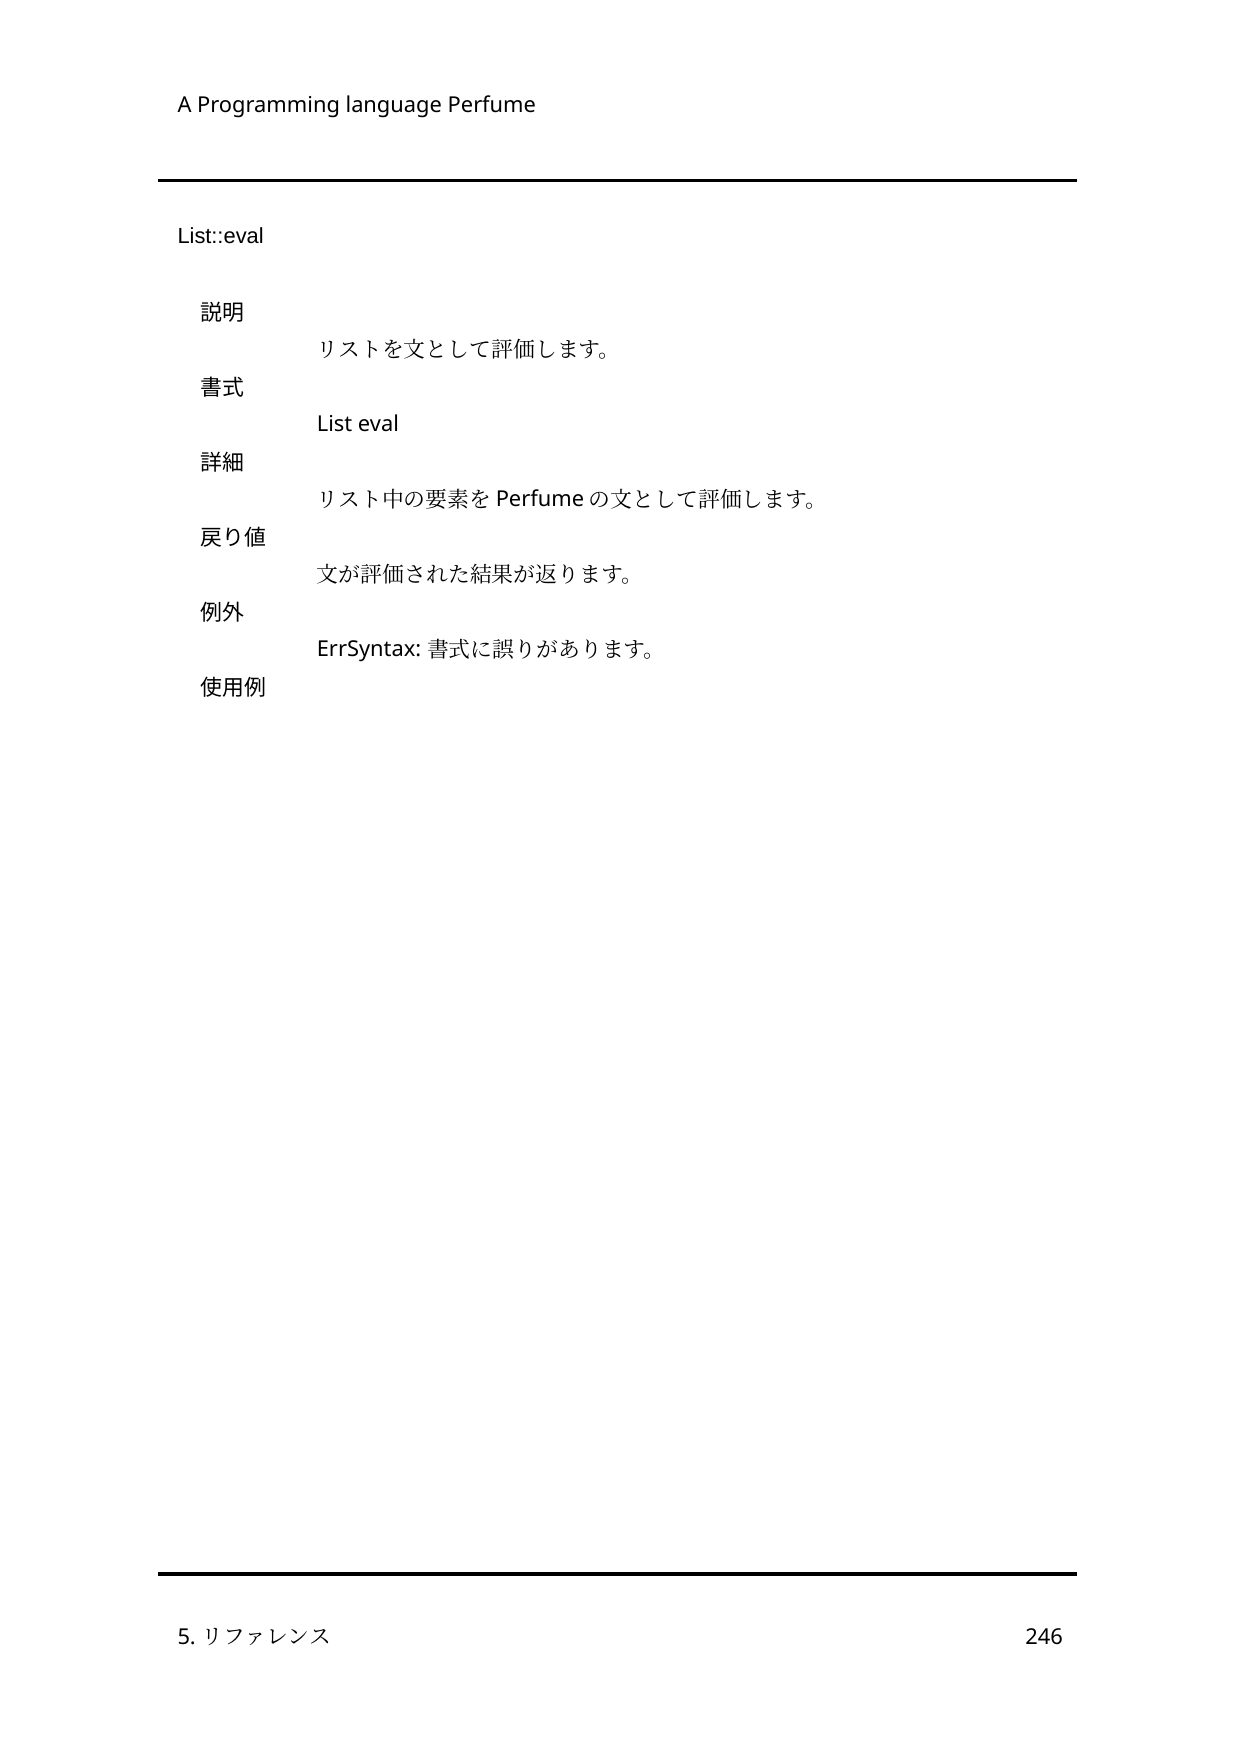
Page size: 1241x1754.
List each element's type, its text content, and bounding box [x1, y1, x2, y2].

table_cell 使用例 [200, 667, 317, 742]
table_cell ErrSyntax: 書式に誤りがあります。 [317, 592, 1063, 667]
table_cell 戻り値 [200, 517, 317, 592]
table_cell List eval [317, 367, 1063, 442]
table_cell 詳細 [200, 442, 317, 517]
subtitle List::eval [177, 217, 1063, 254]
table_cell リスト中の要素をPerfumeの文として評価します。 [317, 442, 1063, 517]
table_header 説明 [200, 292, 317, 367]
table_header リストを文として評価します。 [317, 292, 1063, 367]
table_cell [317, 667, 1063, 742]
table_cell 例外 [200, 592, 317, 667]
table_cell 文が評価された結果が返ります。 [317, 517, 1063, 592]
table_cell 書式 [200, 367, 317, 442]
